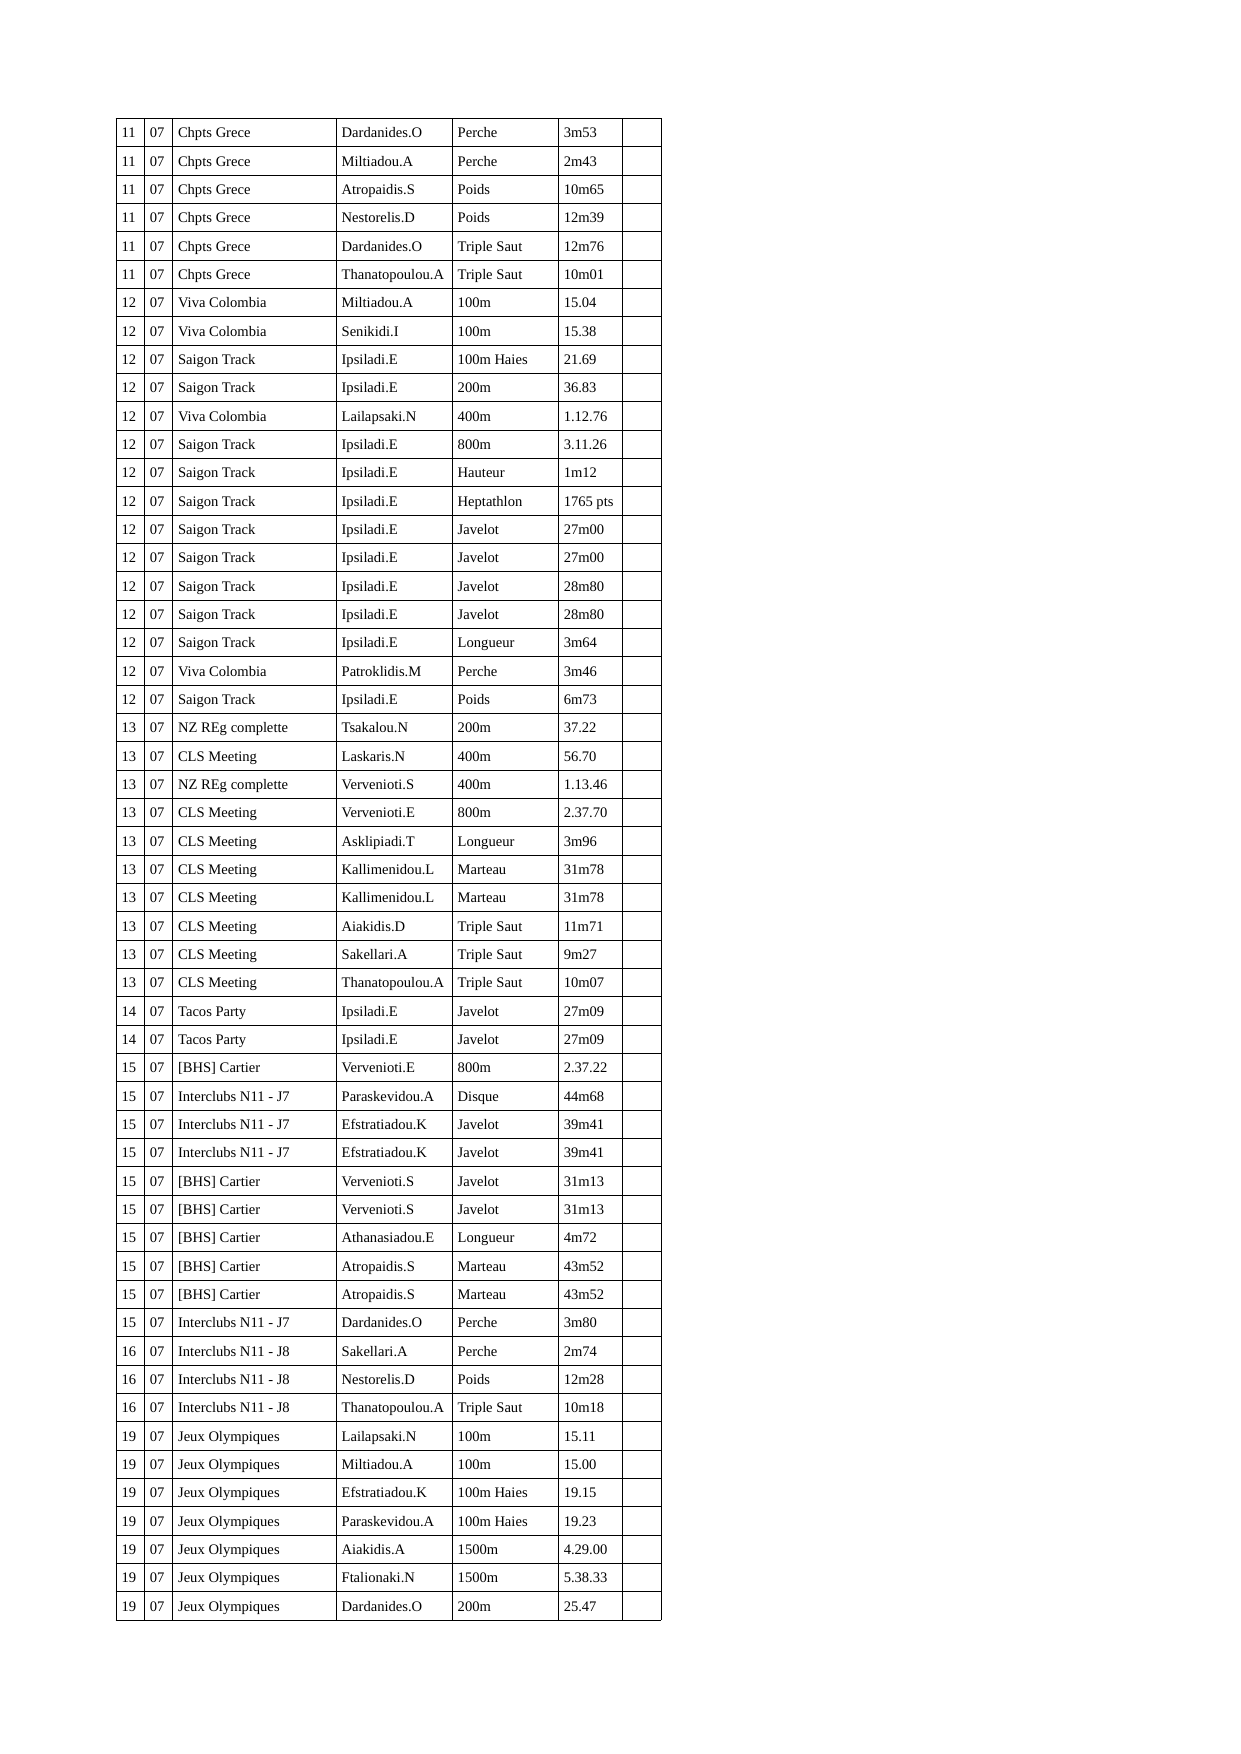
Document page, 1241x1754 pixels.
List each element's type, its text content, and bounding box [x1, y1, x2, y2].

table_cell 12m28 [559, 1366, 622, 1393]
table_cell [623, 1252, 661, 1280]
table_cell Jeux Olympiques [173, 1422, 336, 1450]
table_cell 10m07 [559, 969, 622, 996]
table_cell 07 [145, 147, 172, 175]
table_cell Kallimenidou.L [337, 856, 452, 883]
table_cell 200m [453, 714, 558, 741]
table_cell 07 [145, 1026, 172, 1053]
table_cell 07 [145, 1451, 172, 1478]
table_cell 16 [117, 1394, 144, 1421]
table_cell 100m Haies [453, 346, 558, 373]
table_cell Sakellari.A [337, 941, 452, 968]
table_cell 19 [117, 1479, 144, 1506]
table_cell 5.38.33 [559, 1564, 622, 1591]
table_cell Paraskevidou.A [337, 1082, 452, 1110]
table_cell [623, 856, 661, 883]
table_cell 3m96 [559, 827, 622, 855]
table_cell 07 [145, 1139, 172, 1166]
table_cell [623, 997, 661, 1025]
table_cell Tacos Party [173, 1026, 336, 1053]
table_cell Ipsiladi.E [337, 346, 452, 373]
table_cell 4m72 [559, 1224, 622, 1251]
table_cell Javelot [453, 997, 558, 1025]
table_cell 12m76 [559, 232, 622, 260]
table_cell Chpts Grece [173, 176, 336, 203]
table_cell 13 [117, 714, 144, 741]
table_cell [623, 601, 661, 628]
table_cell Efstratiadou.K [337, 1479, 452, 1506]
table_cell 07 [145, 459, 172, 486]
table_cell Chpts Grece [173, 204, 336, 231]
table_cell Ipsiladi.E [337, 601, 452, 628]
table_cell 13 [117, 884, 144, 911]
table_cell [623, 1479, 661, 1506]
table_cell 16 [117, 1337, 144, 1365]
table_cell Vervenioti.S [337, 1167, 452, 1195]
table_cell 12 [117, 402, 144, 430]
table_cell Saigon Track [173, 516, 336, 543]
table_cell 12 [117, 431, 144, 458]
table_cell 11 [117, 119, 144, 146]
table_cell 15 [117, 1082, 144, 1110]
table_cell [623, 1592, 661, 1620]
table_cell [623, 516, 661, 543]
table_cell 31m78 [559, 856, 622, 883]
table_cell [623, 969, 661, 996]
table_cell Ftalionaki.N [337, 1564, 452, 1591]
table_cell 15 [117, 1111, 144, 1138]
table_cell Chpts Grece [173, 119, 336, 146]
table_cell 44m68 [559, 1082, 622, 1110]
table_cell Vervenioti.S [337, 771, 452, 798]
table_cell Perche [453, 119, 558, 146]
table_cell Dardanides.O [337, 119, 452, 146]
table_cell CLS Meeting [173, 969, 336, 996]
table_cell 3m53 [559, 119, 622, 146]
table_cell [623, 1451, 661, 1478]
table_cell 07 [145, 941, 172, 968]
table_cell 07 [145, 487, 172, 515]
table_cell 07 [145, 997, 172, 1025]
table_cell Aiakidis.A [337, 1536, 452, 1563]
table_cell 07 [145, 1536, 172, 1563]
table_cell 19 [117, 1451, 144, 1478]
table_cell 07 [145, 572, 172, 600]
table_cell 12 [117, 487, 144, 515]
table_cell Saigon Track [173, 487, 336, 515]
table_cell Tsakalou.N [337, 714, 452, 741]
table_cell [623, 487, 661, 515]
table_cell Saigon Track [173, 601, 336, 628]
table_cell 28m80 [559, 572, 622, 600]
table_cell CLS Meeting [173, 799, 336, 826]
table_cell Ipsiladi.E [337, 487, 452, 515]
table_cell 07 [145, 1366, 172, 1393]
table_cell 16 [117, 1366, 144, 1393]
table_cell 27m09 [559, 997, 622, 1025]
table_cell 36.83 [559, 374, 622, 401]
table_cell 21.69 [559, 346, 622, 373]
table_cell Dardanides.O [337, 1592, 452, 1620]
table_cell 07 [145, 1224, 172, 1251]
table_cell Aiakidis.D [337, 912, 452, 940]
table_cell Perche [453, 1337, 558, 1365]
table_cell Ipsiladi.E [337, 686, 452, 713]
table_cell 07 [145, 1564, 172, 1591]
table_cell 07 [145, 1281, 172, 1308]
table_cell [623, 346, 661, 373]
table_cell [623, 1536, 661, 1563]
table_cell 12 [117, 657, 144, 685]
table_cell CLS Meeting [173, 856, 336, 883]
table_cell [623, 1309, 661, 1336]
table_cell Ipsiladi.E [337, 544, 452, 571]
table_cell 14 [117, 997, 144, 1025]
table_cell Miltiadou.A [337, 1451, 452, 1478]
table_cell Ipsiladi.E [337, 572, 452, 600]
table_cell 15.38 [559, 317, 622, 345]
table_cell 07 [145, 771, 172, 798]
table_cell 39m41 [559, 1111, 622, 1138]
table_cell 07 [145, 261, 172, 288]
table_cell [BHS] Cartier [173, 1281, 336, 1308]
table_cell 07 [145, 799, 172, 826]
table_cell 11 [117, 261, 144, 288]
table_cell Poids [453, 204, 558, 231]
table_cell 07 [145, 714, 172, 741]
table_cell 07 [145, 431, 172, 458]
table_cell 07 [145, 601, 172, 628]
table_cell Atropaidis.S [337, 1281, 452, 1308]
table_cell 19 [117, 1536, 144, 1563]
table_cell Interclubs N11 - J7 [173, 1309, 336, 1336]
table_cell 100m [453, 1422, 558, 1450]
table_cell [623, 176, 661, 203]
table_cell Poids [453, 686, 558, 713]
table_cell 13 [117, 941, 144, 968]
table_cell Jeux Olympiques [173, 1479, 336, 1506]
table_cell 1.13.46 [559, 771, 622, 798]
table_cell 39m41 [559, 1139, 622, 1166]
table_cell [623, 1422, 661, 1450]
table_cell 07 [145, 657, 172, 685]
table_cell Senikidi.I [337, 317, 452, 345]
table_cell Nestorelis.D [337, 204, 452, 231]
table_cell 07 [145, 1111, 172, 1138]
table_cell [623, 402, 661, 430]
table_cell 3m46 [559, 657, 622, 685]
table_cell 27m00 [559, 516, 622, 543]
table_cell Interclubs N11 - J8 [173, 1366, 336, 1393]
table_cell 15 [117, 1167, 144, 1195]
table_cell 10m18 [559, 1394, 622, 1421]
table_cell Saigon Track [173, 544, 336, 571]
table_cell 10m01 [559, 261, 622, 288]
table_cell 15 [117, 1139, 144, 1166]
table_cell 800m [453, 431, 558, 458]
table_cell Triple Saut [453, 1394, 558, 1421]
table_cell 13 [117, 827, 144, 855]
table_cell 13 [117, 799, 144, 826]
table_cell Interclubs N11 - J8 [173, 1394, 336, 1421]
table_cell 13 [117, 771, 144, 798]
table_cell 13 [117, 969, 144, 996]
table_cell Jeux Olympiques [173, 1507, 336, 1535]
table_cell Paraskevidou.A [337, 1507, 452, 1535]
table_cell Triple Saut [453, 969, 558, 996]
table_cell 10m65 [559, 176, 622, 203]
table_cell Poids [453, 176, 558, 203]
table_cell [623, 232, 661, 260]
table_cell 07 [145, 402, 172, 430]
table_cell 28m80 [559, 601, 622, 628]
table_cell 07 [145, 1337, 172, 1365]
table_cell 12 [117, 629, 144, 656]
table_cell Javelot [453, 516, 558, 543]
table_cell 1.12.76 [559, 402, 622, 430]
table_cell 12 [117, 686, 144, 713]
table_cell Marteau [453, 1281, 558, 1308]
table_cell Hauteur [453, 459, 558, 486]
table_cell [BHS] Cartier [173, 1252, 336, 1280]
table_cell 14 [117, 1026, 144, 1053]
table_cell Atropaidis.S [337, 1252, 452, 1280]
table_cell Thanatopoulou.A [337, 1394, 452, 1421]
table_cell [BHS] Cartier [173, 1054, 336, 1081]
table_cell Atropaidis.S [337, 176, 452, 203]
table_cell Laskaris.N [337, 742, 452, 770]
table_cell 07 [145, 176, 172, 203]
table_cell Triple Saut [453, 941, 558, 968]
table_cell Jeux Olympiques [173, 1564, 336, 1591]
table_cell 1500m [453, 1564, 558, 1591]
table_cell Javelot [453, 1026, 558, 1053]
table_cell Javelot [453, 1167, 558, 1195]
table_cell [623, 1054, 661, 1081]
table_cell Triple Saut [453, 261, 558, 288]
table_cell [623, 1167, 661, 1195]
table_cell Thanatopoulou.A [337, 969, 452, 996]
table_cell 12m39 [559, 204, 622, 231]
table_cell Interclubs N11 - J7 [173, 1139, 336, 1166]
table_cell [623, 1224, 661, 1251]
table_cell CLS Meeting [173, 912, 336, 940]
table_cell 19 [117, 1592, 144, 1620]
table_cell Triple Saut [453, 232, 558, 260]
table_cell CLS Meeting [173, 884, 336, 911]
table_cell 07 [145, 1394, 172, 1421]
table_cell 27m00 [559, 544, 622, 571]
table_cell 12 [117, 317, 144, 345]
table_cell 15 [117, 1224, 144, 1251]
table_cell 19 [117, 1422, 144, 1450]
table_cell 200m [453, 1592, 558, 1620]
table_cell Triple Saut [453, 912, 558, 940]
table_cell 100m [453, 1451, 558, 1478]
table_cell Saigon Track [173, 629, 336, 656]
table_cell 1m12 [559, 459, 622, 486]
table_cell Ipsiladi.E [337, 431, 452, 458]
table_cell 6m73 [559, 686, 622, 713]
table_cell 3m64 [559, 629, 622, 656]
table_cell Dardanides.O [337, 232, 452, 260]
table_cell 11m71 [559, 912, 622, 940]
table_cell 15.00 [559, 1451, 622, 1478]
table_cell 3.11.26 [559, 431, 622, 458]
table_cell 100m Haies [453, 1507, 558, 1535]
table_cell Viva Colombia [173, 289, 336, 316]
table_cell 12 [117, 601, 144, 628]
table_cell 2.37.22 [559, 1054, 622, 1081]
table_cell 15 [117, 1054, 144, 1081]
table_cell Javelot [453, 572, 558, 600]
table_cell [623, 1564, 661, 1591]
table_cell Saigon Track [173, 374, 336, 401]
table_cell Longueur [453, 827, 558, 855]
table_cell 11 [117, 147, 144, 175]
table_cell [623, 317, 661, 345]
table_cell 12 [117, 516, 144, 543]
table_cell Saigon Track [173, 459, 336, 486]
table_cell Ipsiladi.E [337, 374, 452, 401]
table_cell 1500m [453, 1536, 558, 1563]
table_cell 19 [117, 1507, 144, 1535]
table_cell 400m [453, 402, 558, 430]
table_cell 15.11 [559, 1422, 622, 1450]
table_cell 2m74 [559, 1337, 622, 1365]
table_cell Ipsiladi.E [337, 459, 452, 486]
table_cell 07 [145, 516, 172, 543]
table_cell [623, 941, 661, 968]
table_cell 07 [145, 289, 172, 316]
table_cell [623, 742, 661, 770]
table_cell Ipsiladi.E [337, 629, 452, 656]
table_cell 100m [453, 289, 558, 316]
table_cell Marteau [453, 884, 558, 911]
table_cell 07 [145, 884, 172, 911]
table_cell 07 [145, 317, 172, 345]
table_cell [623, 799, 661, 826]
table_cell 15.04 [559, 289, 622, 316]
table_cell Heptathlon [453, 487, 558, 515]
table_cell 19.15 [559, 1479, 622, 1506]
table_cell [623, 1082, 661, 1110]
table_cell Javelot [453, 1111, 558, 1138]
table_cell Chpts Grece [173, 261, 336, 288]
table_cell [623, 1394, 661, 1421]
table_cell 2m43 [559, 147, 622, 175]
table_cell 27m09 [559, 1026, 622, 1053]
table_cell 31m78 [559, 884, 622, 911]
table_cell 25.47 [559, 1592, 622, 1620]
table_cell Vervenioti.E [337, 799, 452, 826]
table_cell 400m [453, 771, 558, 798]
table_cell Athanasiadou.E [337, 1224, 452, 1251]
table_cell Jeux Olympiques [173, 1592, 336, 1620]
table_cell 400m [453, 742, 558, 770]
table_cell [BHS] Cartier [173, 1224, 336, 1251]
table_cell 4.29.00 [559, 1536, 622, 1563]
table_cell 100m Haies [453, 1479, 558, 1506]
table_cell [623, 1507, 661, 1535]
table_cell 07 [145, 1479, 172, 1506]
table_cell Miltiadou.A [337, 147, 452, 175]
table_cell 07 [145, 1082, 172, 1110]
table_cell 07 [145, 1196, 172, 1223]
table_cell CLS Meeting [173, 742, 336, 770]
table_cell 07 [145, 204, 172, 231]
table_cell Asklipiadi.T [337, 827, 452, 855]
table_cell 13 [117, 856, 144, 883]
table_cell 07 [145, 969, 172, 996]
table_cell Javelot [453, 601, 558, 628]
table_cell [623, 629, 661, 656]
table_cell 43m52 [559, 1281, 622, 1308]
table_cell 13 [117, 912, 144, 940]
table_cell [623, 459, 661, 486]
table_cell [623, 771, 661, 798]
table_cell Ipsiladi.E [337, 997, 452, 1025]
table_cell 07 [145, 119, 172, 146]
table_cell 31m13 [559, 1167, 622, 1195]
table_cell Longueur [453, 1224, 558, 1251]
table_cell [623, 1196, 661, 1223]
table_cell 3m80 [559, 1309, 622, 1336]
table_cell Ipsiladi.E [337, 1026, 452, 1053]
table_cell Javelot [453, 1196, 558, 1223]
table_cell [623, 1139, 661, 1166]
table_cell [623, 261, 661, 288]
table_cell 07 [145, 856, 172, 883]
table_cell 07 [145, 346, 172, 373]
table_cell 19 [117, 1564, 144, 1591]
table_cell Thanatopoulou.A [337, 261, 452, 288]
table_cell Nestorelis.D [337, 1366, 452, 1393]
table_cell Marteau [453, 856, 558, 883]
table_cell Saigon Track [173, 431, 336, 458]
table_cell Dardanides.O [337, 1309, 452, 1336]
table_cell [623, 431, 661, 458]
table_cell 07 [145, 1054, 172, 1081]
table_cell Viva Colombia [173, 657, 336, 685]
table_cell 31m13 [559, 1196, 622, 1223]
table_cell Chpts Grece [173, 147, 336, 175]
table_cell 13 [117, 742, 144, 770]
table_cell Perche [453, 657, 558, 685]
table_cell 07 [145, 1252, 172, 1280]
table_cell 07 [145, 232, 172, 260]
table_cell 37.22 [559, 714, 622, 741]
table_cell [623, 912, 661, 940]
table_cell 11 [117, 232, 144, 260]
table_cell 12 [117, 544, 144, 571]
table_cell Interclubs N11 - J7 [173, 1082, 336, 1110]
table_cell Viva Colombia [173, 402, 336, 430]
table_cell NZ REg complette [173, 771, 336, 798]
table_cell 07 [145, 1309, 172, 1336]
table_cell 07 [145, 1507, 172, 1535]
table_cell Efstratiadou.K [337, 1111, 452, 1138]
table_cell [BHS] Cartier [173, 1196, 336, 1223]
table_cell [623, 204, 661, 231]
table_cell 15 [117, 1281, 144, 1308]
table_cell 1765 pts [559, 487, 622, 515]
table_cell Poids [453, 1366, 558, 1393]
table_cell Interclubs N11 - J7 [173, 1111, 336, 1138]
table_cell Patroklidis.M [337, 657, 452, 685]
table_cell 12 [117, 459, 144, 486]
table_cell 07 [145, 1592, 172, 1620]
table_cell 07 [145, 827, 172, 855]
table_cell Saigon Track [173, 572, 336, 600]
table_cell Chpts Grece [173, 232, 336, 260]
table_cell 56.70 [559, 742, 622, 770]
table_cell [623, 714, 661, 741]
table_cell 15 [117, 1252, 144, 1280]
table_cell CLS Meeting [173, 827, 336, 855]
table_cell Viva Colombia [173, 317, 336, 345]
table_cell 11 [117, 176, 144, 203]
table_cell 43m52 [559, 1252, 622, 1280]
table_cell 9m27 [559, 941, 622, 968]
table_cell NZ REg complette [173, 714, 336, 741]
table_cell [623, 1026, 661, 1053]
table_cell [623, 686, 661, 713]
table_cell Lailapsaki.N [337, 1422, 452, 1450]
table_cell Jeux Olympiques [173, 1536, 336, 1563]
table_cell 07 [145, 544, 172, 571]
table_cell [623, 289, 661, 316]
table_cell Kallimenidou.L [337, 884, 452, 911]
table_cell [623, 1111, 661, 1138]
table_cell Efstratiadou.K [337, 1139, 452, 1166]
table_cell 19.23 [559, 1507, 622, 1535]
table_cell 12 [117, 289, 144, 316]
table_cell Saigon Track [173, 686, 336, 713]
table_cell 07 [145, 912, 172, 940]
table_cell 07 [145, 374, 172, 401]
table_cell [623, 657, 661, 685]
table_cell [623, 572, 661, 600]
table_cell Sakellari.A [337, 1337, 452, 1365]
table_cell 12 [117, 374, 144, 401]
table_cell 800m [453, 799, 558, 826]
table_cell CLS Meeting [173, 941, 336, 968]
table_cell 12 [117, 346, 144, 373]
table_cell 15 [117, 1196, 144, 1223]
table_cell 07 [145, 686, 172, 713]
table_cell Miltiadou.A [337, 289, 452, 316]
table_cell 12 [117, 572, 144, 600]
table_cell Saigon Track [173, 346, 336, 373]
table_cell [623, 119, 661, 146]
table_cell [623, 374, 661, 401]
table_cell Vervenioti.S [337, 1196, 452, 1223]
table_cell Perche [453, 147, 558, 175]
table_cell Perche [453, 1309, 558, 1336]
table_cell 07 [145, 742, 172, 770]
table_cell Tacos Party [173, 997, 336, 1025]
table_cell [623, 827, 661, 855]
table_cell 07 [145, 629, 172, 656]
table_cell Javelot [453, 544, 558, 571]
table_cell Jeux Olympiques [173, 1451, 336, 1478]
table_cell [BHS] Cartier [173, 1167, 336, 1195]
table_cell Lailapsaki.N [337, 402, 452, 430]
table_cell Javelot [453, 1139, 558, 1166]
table_cell 07 [145, 1422, 172, 1450]
table_cell 2.37.70 [559, 799, 622, 826]
table_cell 15 [117, 1309, 144, 1336]
table_cell [623, 1281, 661, 1308]
table_cell [623, 147, 661, 175]
table_cell Disque [453, 1082, 558, 1110]
table_cell Ipsiladi.E [337, 516, 452, 543]
table_cell [623, 884, 661, 911]
table_cell 800m [453, 1054, 558, 1081]
table_cell Marteau [453, 1252, 558, 1280]
table_cell Vervenioti.E [337, 1054, 452, 1081]
table_cell 200m [453, 374, 558, 401]
table_cell 100m [453, 317, 558, 345]
table_cell Longueur [453, 629, 558, 656]
table_cell [623, 1337, 661, 1365]
table_cell [623, 1366, 661, 1393]
table_cell 07 [145, 1167, 172, 1195]
table_cell Interclubs N11 - J8 [173, 1337, 336, 1365]
table_cell 11 [117, 204, 144, 231]
table_cell [623, 544, 661, 571]
